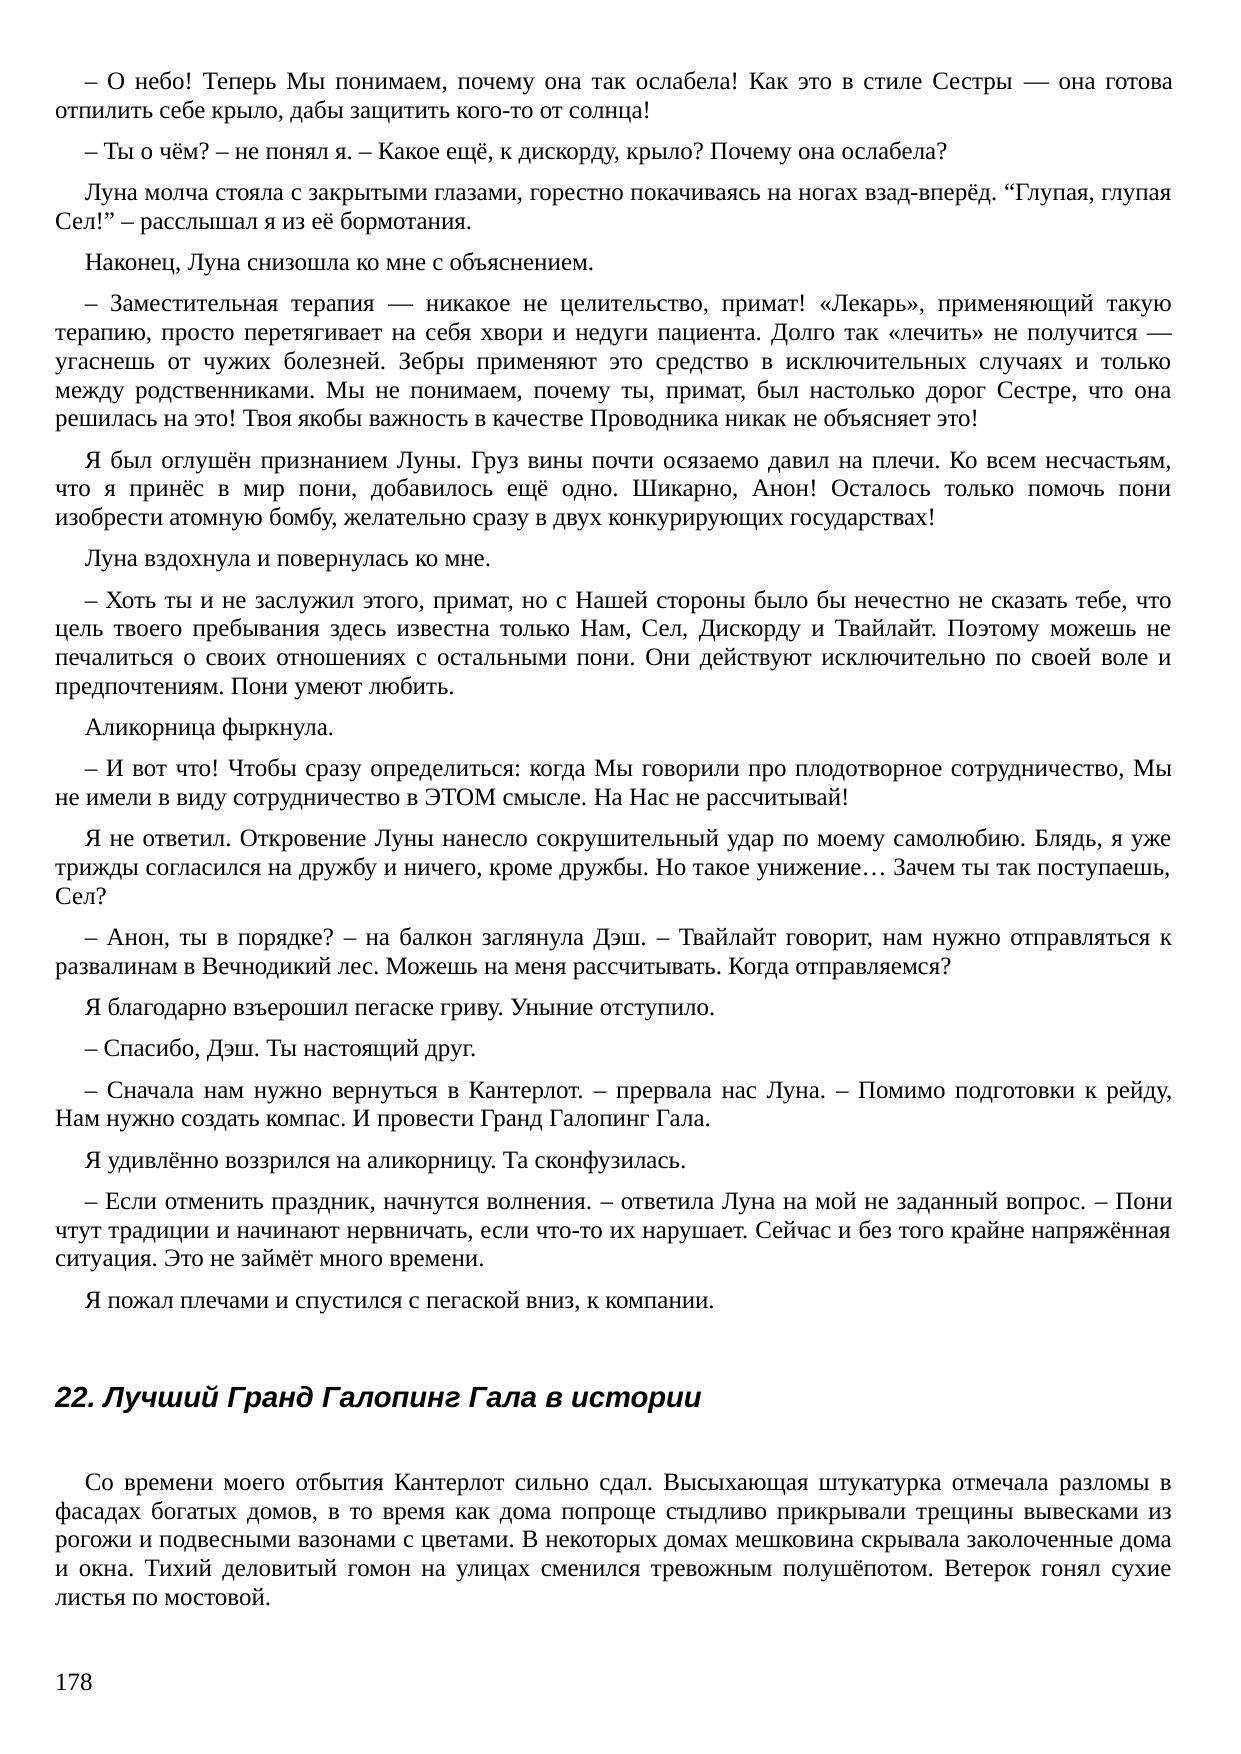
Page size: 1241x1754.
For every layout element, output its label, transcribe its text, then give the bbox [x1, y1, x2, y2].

text – Хоть ты и не заслужил этого, примат, но с Нашей стороны было бы нечестно не сказать тебе, что цель твоего пребывания здесь известна только Нам, Сел, Дискорду и Твайлайт. Поэтому можешь не печалиться о своих отношениях с остальными пони. Они действуют исключительно по своей воле и предпочтениям. Пони умеют любить. [55, 585, 1173, 700]
text Я пожал плечами и спустился с пегаской вниз, к компании. [55, 1285, 1173, 1313]
text Аликорница фыркнула. [55, 712, 1173, 741]
text – Ты о чём? – не понял я. – Какое ещё, к дискорду, крыло? Почему она ослабела? [55, 136, 1173, 165]
text Я не ответил. Откровение Луны нанесло сокрушительный удар по моему самолюбию. Блядь, я уже трижды согласился на дружбу и ничего, кроме дружбы. Но такое унижение… Зачем ты так поступаешь, Сел? [55, 823, 1173, 910]
text Я благодарно взъерошил пегаске гриву. Уныние отступило. [55, 992, 1173, 1021]
text Я был оглушён признанием Луны. Груз вины почти осязаемо давил на плечи. Ко всем несчастьям, что я принёс в мир пони, добавилось ещё одно. Шикарно, Анон! Осталось только помочь пони изобрести атомную бомбу, желательно сразу в двух конкурирующих государствах! [55, 445, 1173, 531]
text – О небо! Теперь Мы понимаем, почему она так ослабела! Как это в стиле Сестры — она готова отпилить себе крыло, дабы защитить кого-то от солнца! [55, 66, 1173, 123]
text – Сначала нам нужно вернуться в Кантерлот. – прервала нас Луна. – Помимо подготовки к рейду, Нам нужно создать компас. И провести Гранд Галопинг Гала. [55, 1075, 1173, 1132]
text Луна вздохнула и повернулась ко мне. [55, 543, 1173, 572]
subtitle 22. Лучший Гранд Галопинг Гала в истории [55, 1380, 1173, 1413]
text – Спасибо, Дэш. Ты настоящий друг. [55, 1033, 1173, 1062]
text – Если отменить праздник, начнутся волнения. – ответила Луна на мой не заданный вопрос. – Пони чтут традиции и начинают нервничать, если что-то их нарушает. Сейчас и без того крайне напряжённая ситуация. Это не займёт много времени. [55, 1186, 1173, 1272]
text – Заместительная терапия — никакое не целительство, примат! «Лекарь», применяющий такую терапию, просто перетягивает на себя хвори и недуги пациента. Долго так «лечить» не получится — угаснешь от чужих болезней. Зебры применяют это средство в исключительных случаях и только между родственниками. Мы не понимаем, почему ты, примат, был настолько дорог Сестре, что она решилась на это! Твоя якобы важность в качестве Проводника никак не объясняет это! [55, 288, 1173, 432]
text Луна молча стояла с закрытыми глазами, горестно покачиваясь на ногах взад-вперёд. “Глупая, глупая Сел!” – расслышал я из её бормотания. [55, 177, 1173, 235]
text Наконец, Луна снизошла ко мне с объяснением. [55, 247, 1173, 276]
text – Анон, ты в порядке? – на балкон заглянула Дэш. – Твайлайт говорит, нам нужно отправляться к развалинам в Вечнодикий лес. Можешь на меня рассчитывать. Когда отправляемся? [55, 922, 1173, 980]
text – И вот что! Чтобы сразу определиться: когда Мы говорили про плодотворное сотрудничество, Мы не имели в виду сотрудничество в ЭТОМ смысле. На Нас не рассчитывай! [55, 753, 1173, 811]
text Со времени моего отбытия Кантерлот сильно сдал. Высыхающая штукатурка отмечала разломы в фасадах богатых домов, в то время как дома попроще стыдливо прикрывали трещины вывесками из рогожи и подвесными вазонами с цветами. В некоторых домах мешковина скрывала заколоченные дома и окна. Тихий деловитый гомон на улицах сменился тревожным полушёпотом. Ветерок гонял сухие листья по мостовой. [55, 1467, 1173, 1611]
text Я удивлённо воззрился на аликорницу. Та сконфузилась. [55, 1145, 1173, 1173]
